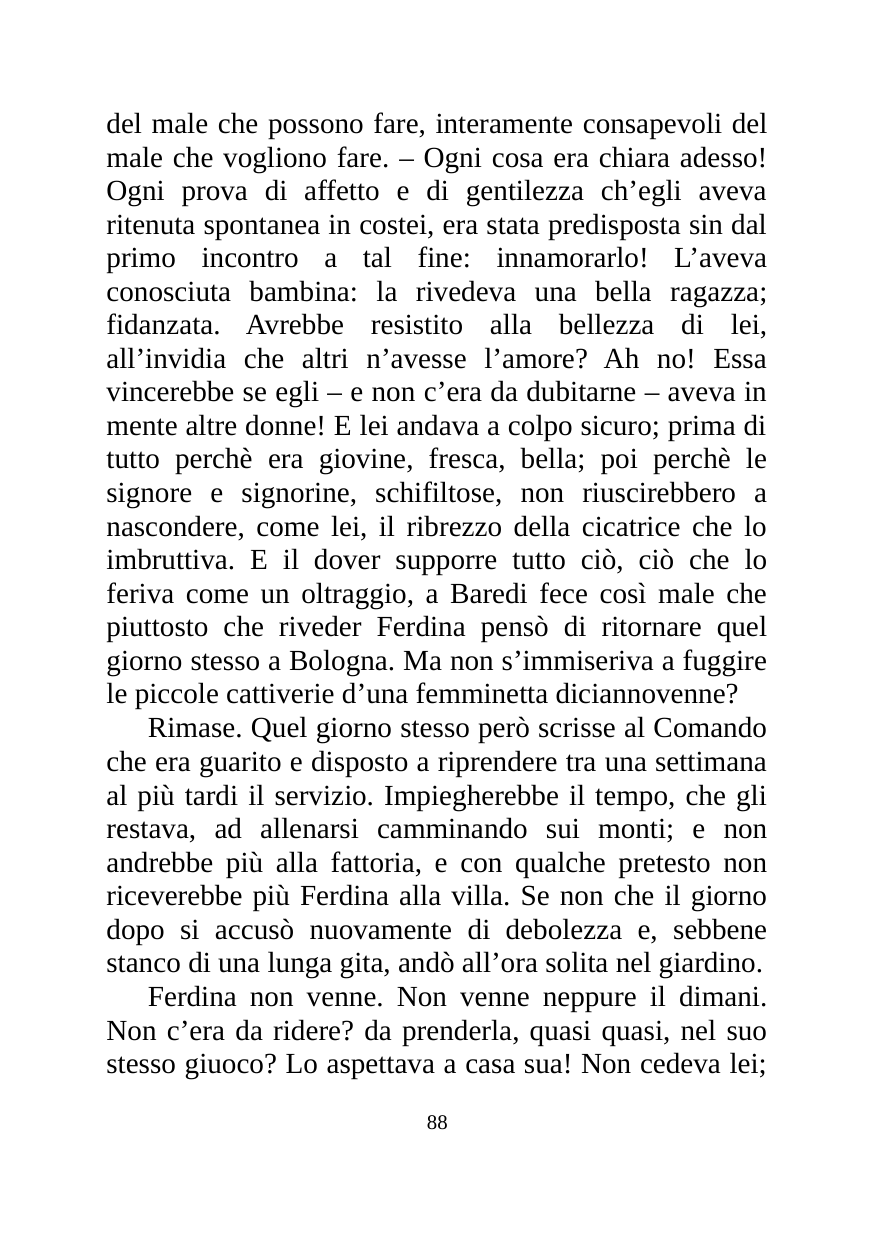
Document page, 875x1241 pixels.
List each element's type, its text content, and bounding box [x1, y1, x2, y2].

text del male che possono fare, interamente consapevoli del male che vogliono fare. – Ogni cosa era chiara adesso! Ogni prova di affetto e di gentilezza ch’egli aveva ritenuta spontanea in costei, era stata predisposta sin dal primo incontro a tal fine: innamorarlo! L’aveva conosciuta bambina: la rivedeva una bella ragazza; fidanzata. Avrebbe resistito alla bellezza di lei, all’invidia che altri n’avesse l’amore? Ah no! Essa vincerebbe se egli – e non c’era da dubitarne – aveva in mente altre donne! E lei andava a colpo sicuro; prima di tutto perchè era giovine, fresca, bella; poi perchè le signore e signorine, schifiltose, non riuscirebbero a nascondere, come lei, il ribrezzo della cicatrice che lo imbruttiva. E il dover supporre tutto ciò, ciò che lo feriva come un oltraggio, a Baredi fece così male che piuttosto che riveder Ferdina pensò di ritornare quel giorno stesso a Bologna. Ma non s’immiseriva a fuggire le piccole cattiverie d’una femminetta diciannovenne? [106, 106, 768, 710]
text Rimase. Quel giorno stesso però scrisse al Comando che era guarito e disposto a riprendere tra una settimana al più tardi il servizio. Impiegherebbe il tempo, che gli restava, ad allenarsi camminando sui monti; e non andrebbe più alla fattoria, e con qualche pretesto non riceverebbe più Ferdina alla villa. Se non che il giorno dopo si accusò nuovamente di debolezza e, sebbene stanco di una lunga gita, andò all’ora solita nel giardino. [106, 711, 768, 979]
text Ferdina non venne. Non venne neppure il dimani. Non c’era da ridere? da prenderla, quasi quasi, nel suo stesso giuoco? Lo aspettava a casa sua! Non cedeva lei; [106, 979, 768, 1080]
